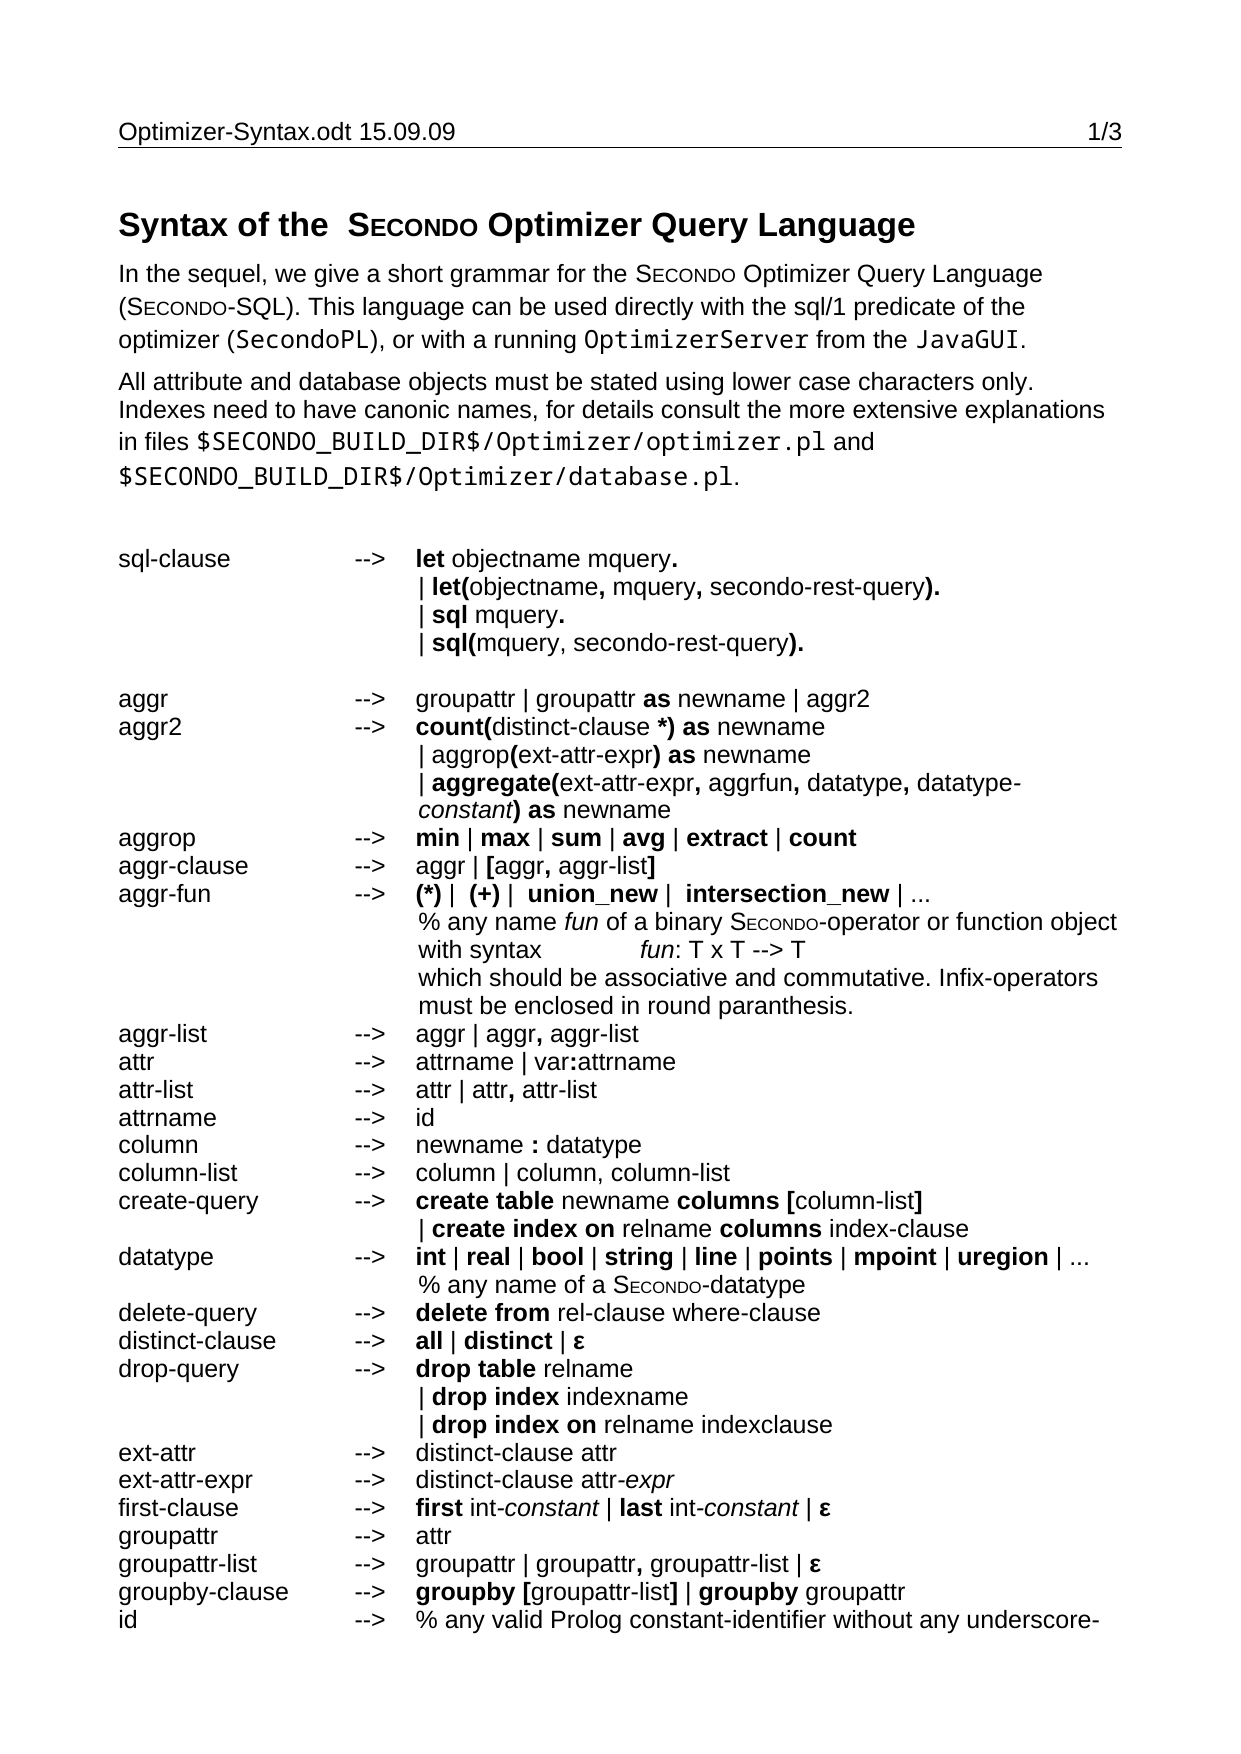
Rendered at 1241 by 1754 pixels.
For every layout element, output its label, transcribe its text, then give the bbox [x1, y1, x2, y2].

text In the sequel, we give a short grammar for the Secondo Optimizer Query Language (Secondo-SQL). This language can be used directly with the sql/1 predicate of the optimizer (SecondoPL), or with a running OptimizerServer from the JavaGUI. [118, 256, 1122, 356]
text column --> newname : datatype [118, 1131, 1122, 1159]
text All attribute and database objects must be stated using lower case characters only. Indexes need to have canonic names, for details consult the more extensive explanations in files $SECONDO_BUILD_DIR$/Optimizer/optimizer.pl and $SECONDO_BUILD_DIR$/Optimizer/database.pl. [118, 368, 1122, 492]
text aggr-clause --> aggr | [aggr, aggr-list] [118, 852, 1122, 880]
text attr --> attrname | var:attrname [118, 1048, 1122, 1076]
text aggr2 --> count(distinct-clause *) as newname | aggrop(ext-attr-expr) as newname | aggregate(ext-attr-expr, aggrfun, datatype, datatype-constant) as newname [118, 713, 1122, 824]
text distinct-clause --> all | distinct | ε [118, 1327, 1122, 1355]
text id --> % any valid Prolog constant-identifier without any underscore- [118, 1606, 1122, 1634]
text create-query --> create table newname columns [column-list] | create index on relname columns index-clause [118, 1187, 1122, 1243]
text groupattr --> attr [118, 1522, 1122, 1550]
text datatype --> int | real | bool | string | line | points | mpoint | uregion | ... % any name of a Secondo-datatype [118, 1243, 1122, 1299]
text attr-list --> attr | attr, attr-list [118, 1076, 1122, 1103]
text aggr-list --> aggr | aggr, aggr-list [118, 1020, 1122, 1048]
text first-clause --> first int-constant | last int-constant | ε [118, 1494, 1122, 1522]
subtitle Syntax of the Secondo Optimizer Query Language [118, 202, 1122, 244]
text groupby-clause --> groupby [groupattr-list] | groupby groupattr [118, 1578, 1122, 1606]
text column-list --> column | column, column-list [118, 1159, 1122, 1187]
text aggr --> groupattr | groupattr as newname | aggr2 [118, 685, 1122, 713]
text delete-query --> delete from rel-clause where-clause [118, 1299, 1122, 1327]
text ext-attr-expr --> distinct-clause attr-expr [118, 1466, 1122, 1494]
text aggrop --> min | max | sum | avg | extract | count [118, 824, 1122, 852]
text ext-attr --> distinct-clause attr [118, 1438, 1122, 1466]
text groupattr-list --> groupattr | groupattr, groupattr-list | ε [118, 1550, 1122, 1578]
text drop-query --> drop table relname | drop index indexname | drop index on relname indexclause [118, 1355, 1122, 1438]
text aggr-fun --> (*) | (+) | union_new | intersection_new | ... % any name fun of a binary Secondo-operator or function object with syntax fun: T x T --> T which should be associative and commutative. Infix-operators must be enclosed in round paranthesis. [118, 880, 1122, 1020]
text attrname --> id [118, 1103, 1122, 1131]
text sql-clause --> let objectname mquery. | let(objectname, mquery, secondo-rest-query). | sql mquery. | sql(mquery, secondo-rest-query). [118, 545, 1122, 657]
